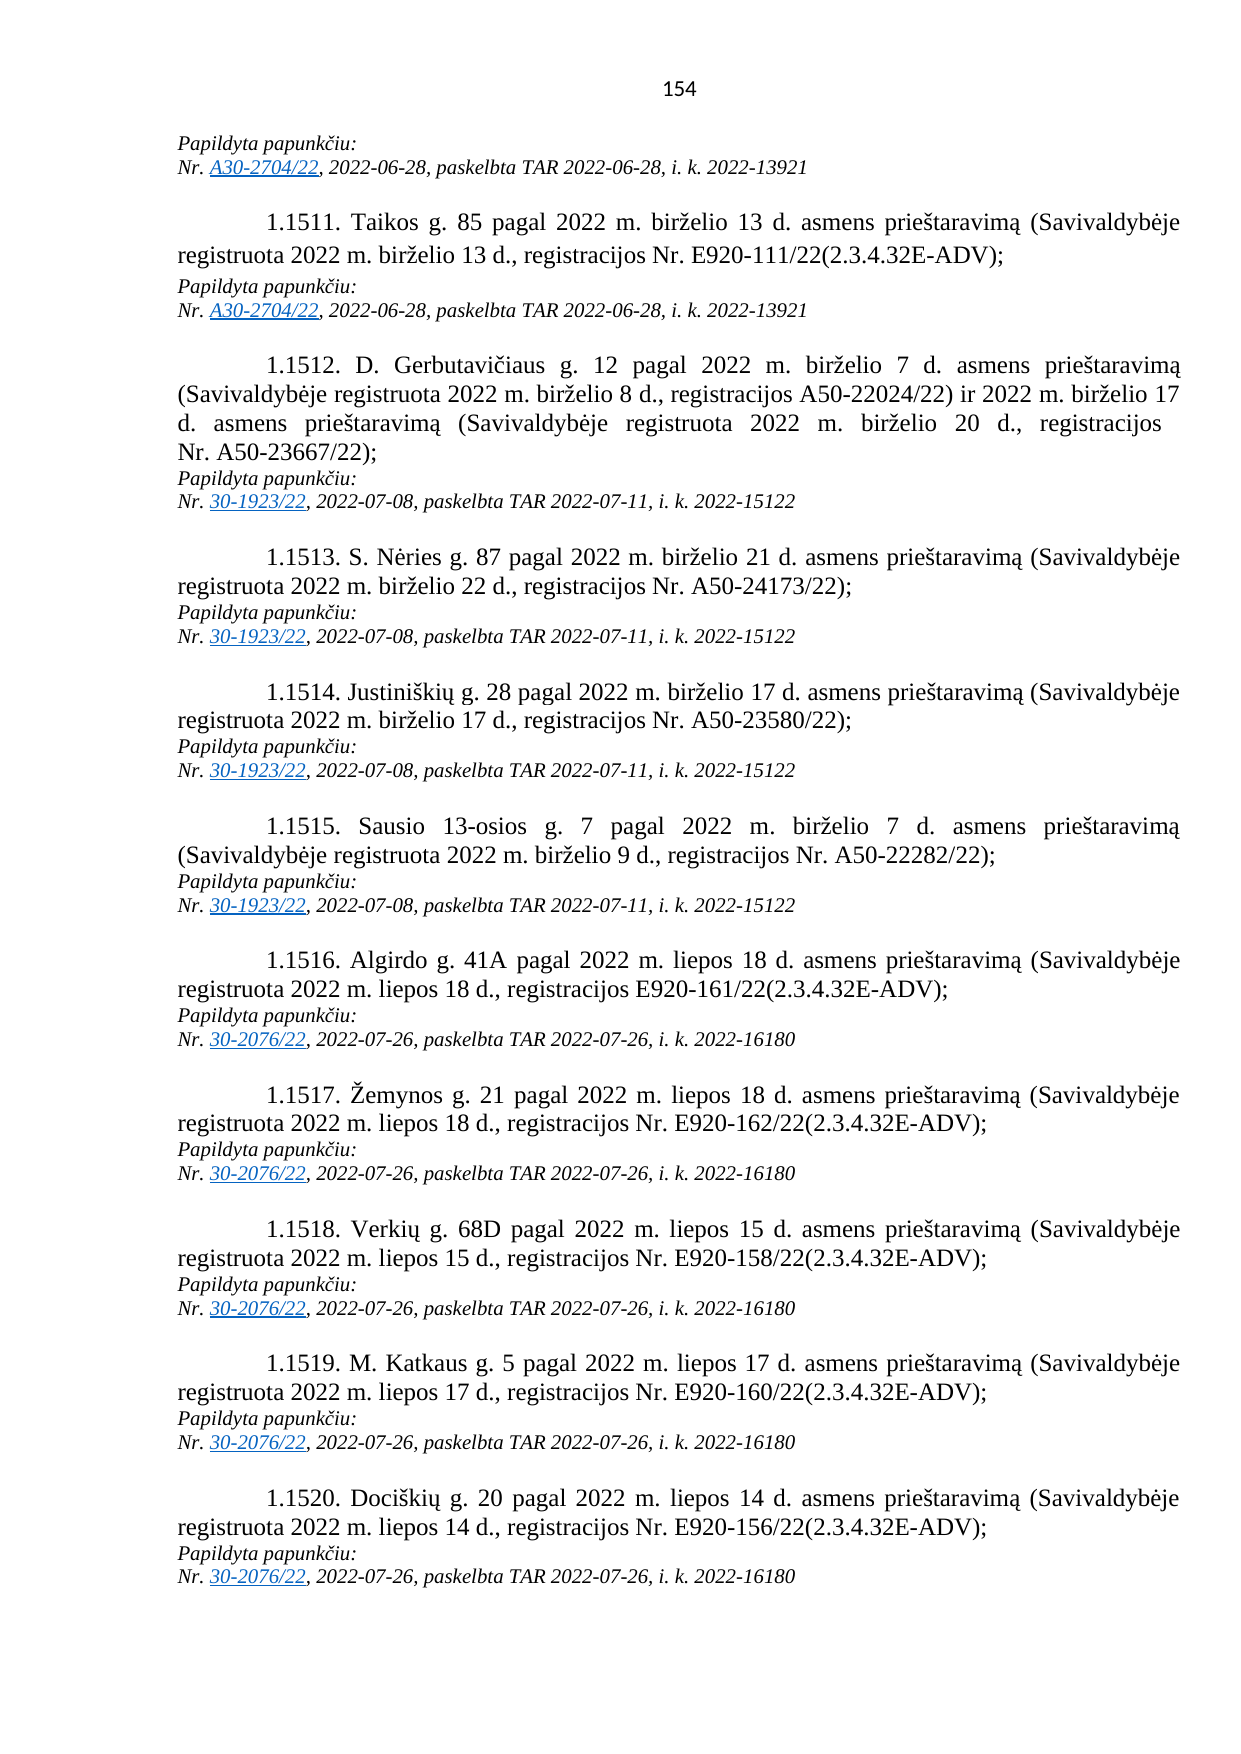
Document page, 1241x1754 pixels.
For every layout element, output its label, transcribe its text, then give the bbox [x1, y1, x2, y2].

text Nr. 30-2076/22, 2022-07-26, paskelbta TAR 2022-07-26, i. k. 2022-16180 [177, 1161, 1181, 1185]
text Nr. 30-1923/22, 2022-07-08, paskelbta TAR 2022-07-11, i. k. 2022-15122 [177, 489, 1181, 513]
text 1.1516. Algirdo g. 41A pagal 2022 m. liepos 18 d. asmens prieštaravimą (Savivaldybėje registruota 2022 m. liepos 18 d., registracijos E920-161/22(2.3.4.32E-ADV); [177, 945, 1181, 1003]
text Nr. 30-2076/22, 2022-07-26, paskelbta TAR 2022-07-26, i. k. 2022-16180 [177, 1296, 1181, 1320]
text Papildyta papunkčiu: [177, 273, 1181, 298]
text 1.1514. Justiniškių g. 28 pagal 2022 m. birželio 17 d. asmens prieštaravimą (Savivaldybėje registruota 2022 m. birželio 17 d., registracijos Nr. A50-23580/22); [177, 677, 1181, 734]
text Nr. 30-1923/22, 2022-07-08, paskelbta TAR 2022-07-11, i. k. 2022-15122 [177, 624, 1181, 648]
text Papildyta papunkčiu: [177, 1272, 1181, 1296]
text Papildyta papunkčiu: [177, 868, 1181, 893]
text 1.1511. Taikos g. 85 pagal 2022 m. birželio 13 d. asmens prieštaravimą (Savivaldybėje registruota 2022 m. birželio 13 d., registracijos Nr. E920-111/22(2.3.4.32E-ADV); [177, 207, 1181, 269]
text Nr. 30-1923/22, 2022-07-08, paskelbta TAR 2022-07-11, i. k. 2022-15122 [177, 758, 1181, 782]
text Nr. 30-2076/22, 2022-07-26, paskelbta TAR 2022-07-26, i. k. 2022-16180 [177, 1564, 1181, 1588]
text Nr. 30-1923/22, 2022-07-08, paskelbta TAR 2022-07-11, i. k. 2022-15122 [177, 893, 1181, 917]
text Papildyta papunkčiu: [177, 465, 1181, 489]
text Papildyta papunkčiu: [177, 1540, 1181, 1564]
text 1.1513. S. Nėries g. 87 pagal 2022 m. birželio 21 d. asmens prieštaravimą (Savivaldybėje registruota 2022 m. birželio 22 d., registracijos Nr. A50-24173/22); [177, 542, 1181, 600]
text Nr. A30-2704/22, 2022-06-28, paskelbta TAR 2022-06-28, i. k. 2022-13921 [177, 155, 1181, 179]
text Nr. 30-2076/22, 2022-07-26, paskelbta TAR 2022-07-26, i. k. 2022-16180 [177, 1027, 1181, 1051]
text 1.1520. Dociškių g. 20 pagal 2022 m. liepos 14 d. asmens prieštaravimą (Savivaldybėje registruota 2022 m. liepos 14 d., registracijos Nr. E920-156/22(2.3.4.32E-ADV); [177, 1483, 1181, 1540]
text 1.1512. D. Gerbutavičiaus g. 12 pagal 2022 m. birželio 7 d. asmens prieštaravimą (Savivaldybėje registruota 2022 m. birželio 8 d., registracijos A50-22024/22) ir 2022 m. birželio 17 d. asmens prieštaravimą (Savivaldybėje registruota 2022 m. birželio 20 d., registracijos Nr. A50-23667/22); [177, 350, 1181, 465]
text 1.1519. M. Katkaus g. 5 pagal 2022 m. liepos 17 d. asmens prieštaravimą (Savivaldybėje registruota 2022 m. liepos 17 d., registracijos Nr. E920-160/22(2.3.4.32E-ADV); [177, 1348, 1181, 1406]
text Papildyta papunkčiu: [177, 734, 1181, 758]
text Papildyta papunkčiu: [177, 600, 1181, 624]
text Papildyta papunkčiu: [177, 1003, 1181, 1027]
text Nr. 30-2076/22, 2022-07-26, paskelbta TAR 2022-07-26, i. k. 2022-16180 [177, 1430, 1181, 1454]
text 1.1515. Sausio 13-osios g. 7 pagal 2022 m. birželio 7 d. asmens prieštaravimą (Savivaldybėje registruota 2022 m. birželio 9 d., registracijos Nr. A50-22282/22); [177, 811, 1181, 868]
text Papildyta papunkčiu: [177, 131, 1181, 155]
text Papildyta papunkčiu: [177, 1137, 1181, 1161]
text 1.1518. Verkių g. 68D pagal 2022 m. liepos 15 d. asmens prieštaravimą (Savivaldybėje registruota 2022 m. liepos 15 d., registracijos Nr. E920-158/22(2.3.4.32E-ADV); [177, 1214, 1181, 1272]
text Papildyta papunkčiu: [177, 1406, 1181, 1430]
text 1.1517. Žemynos g. 21 pagal 2022 m. liepos 18 d. asmens prieštaravimą (Savivaldybėje registruota 2022 m. liepos 18 d., registracijos Nr. E920-162/22(2.3.4.32E-ADV); [177, 1080, 1181, 1137]
text Nr. A30-2704/22, 2022-06-28, paskelbta TAR 2022-06-28, i. k. 2022-13921 [177, 298, 1181, 322]
